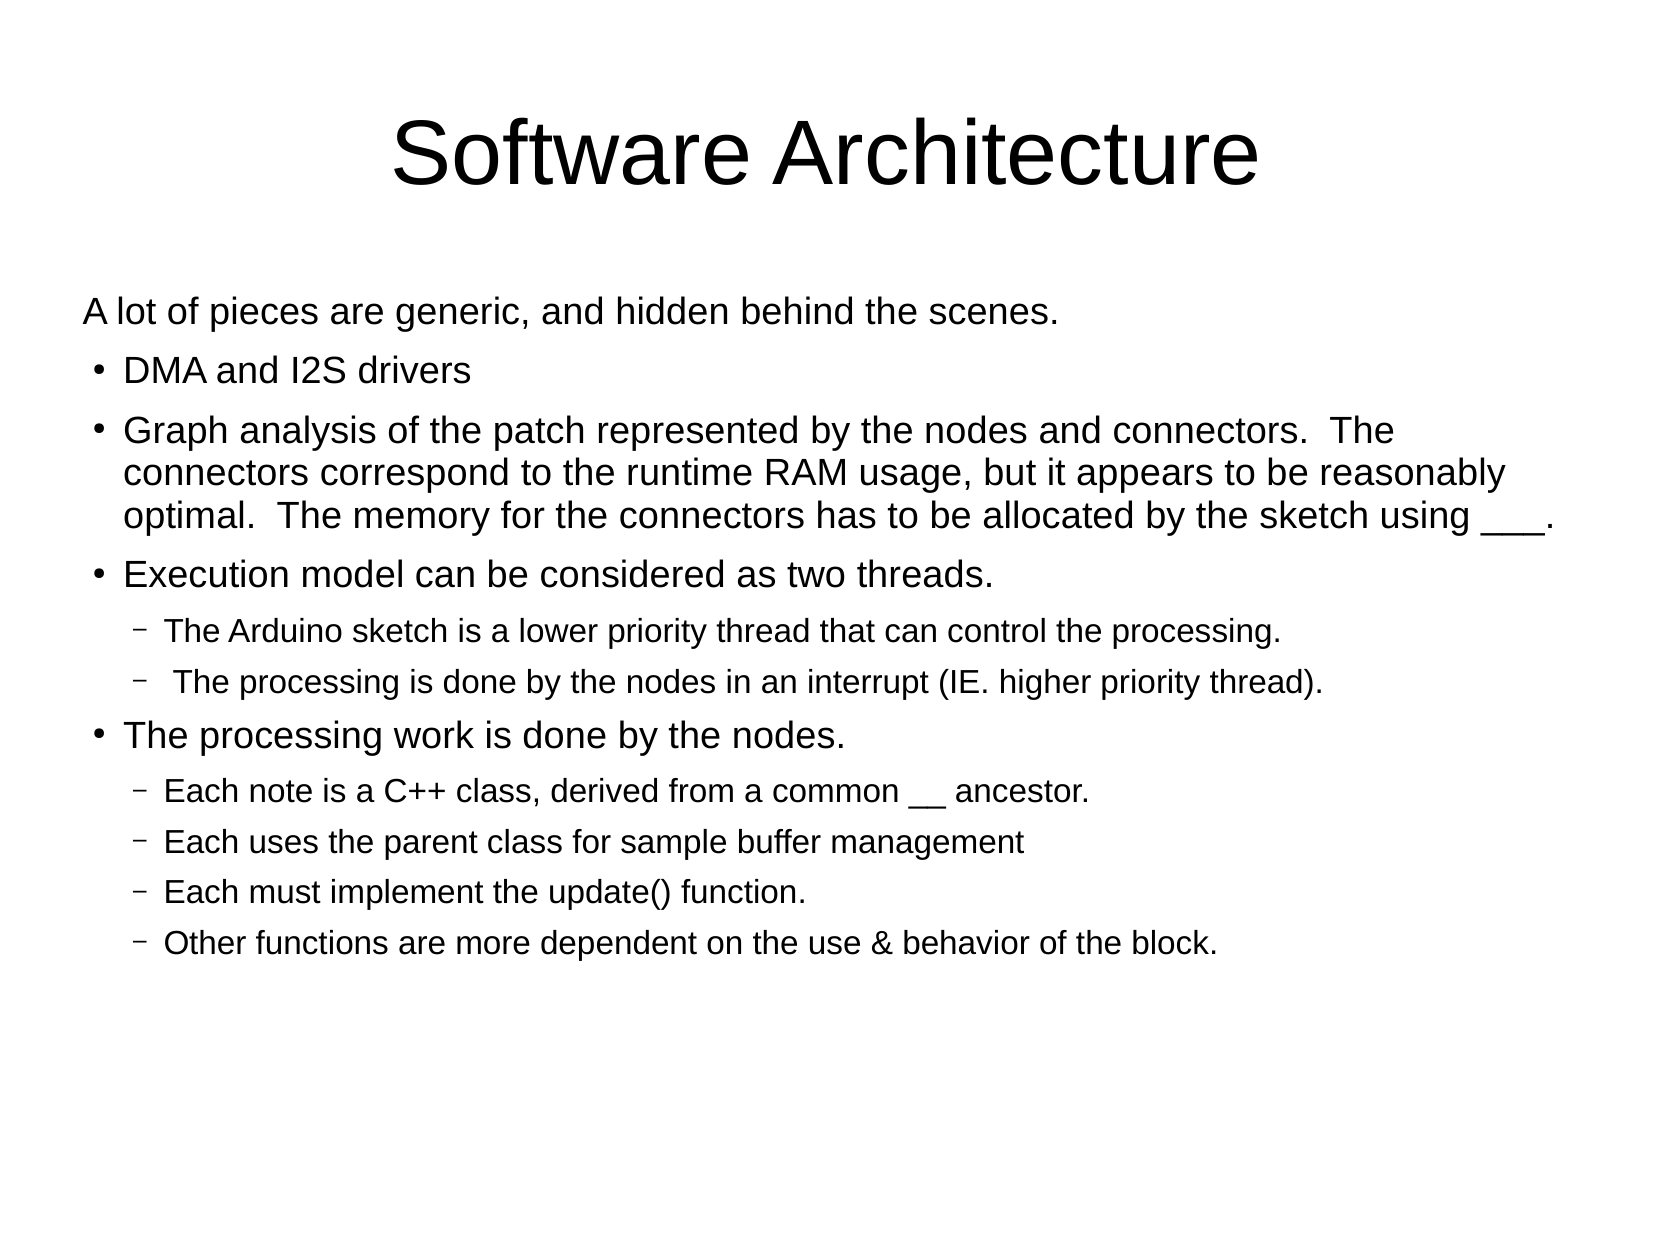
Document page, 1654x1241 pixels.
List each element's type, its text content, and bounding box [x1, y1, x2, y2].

list A lot of pieces are generic, and hidden behind the scenes. DMA and I2S drivers Graph analysis of the patch represented by the nodes and connectors. The connectors correspond to the runtime RAM usage, but it appears to be reasonably optimal. The memory for the connectors has to be allocated by the sketch using ___. Execution model can be considered as two threads. The Arduino sketch is a lower priority thread that can control the processing. The processing is done by the nodes in an interrupt (IE. higher priority thread). The processing work is done by the nodes. Each note is a C++ class, derived from a common __ ancestor. Each uses the parent class for sample buffer management Each must implement the update() function. Other functions are more dependent on the use & behavior of the block. [82, 290, 1571, 1010]
title Software Architecture [82, 49, 1571, 257]
